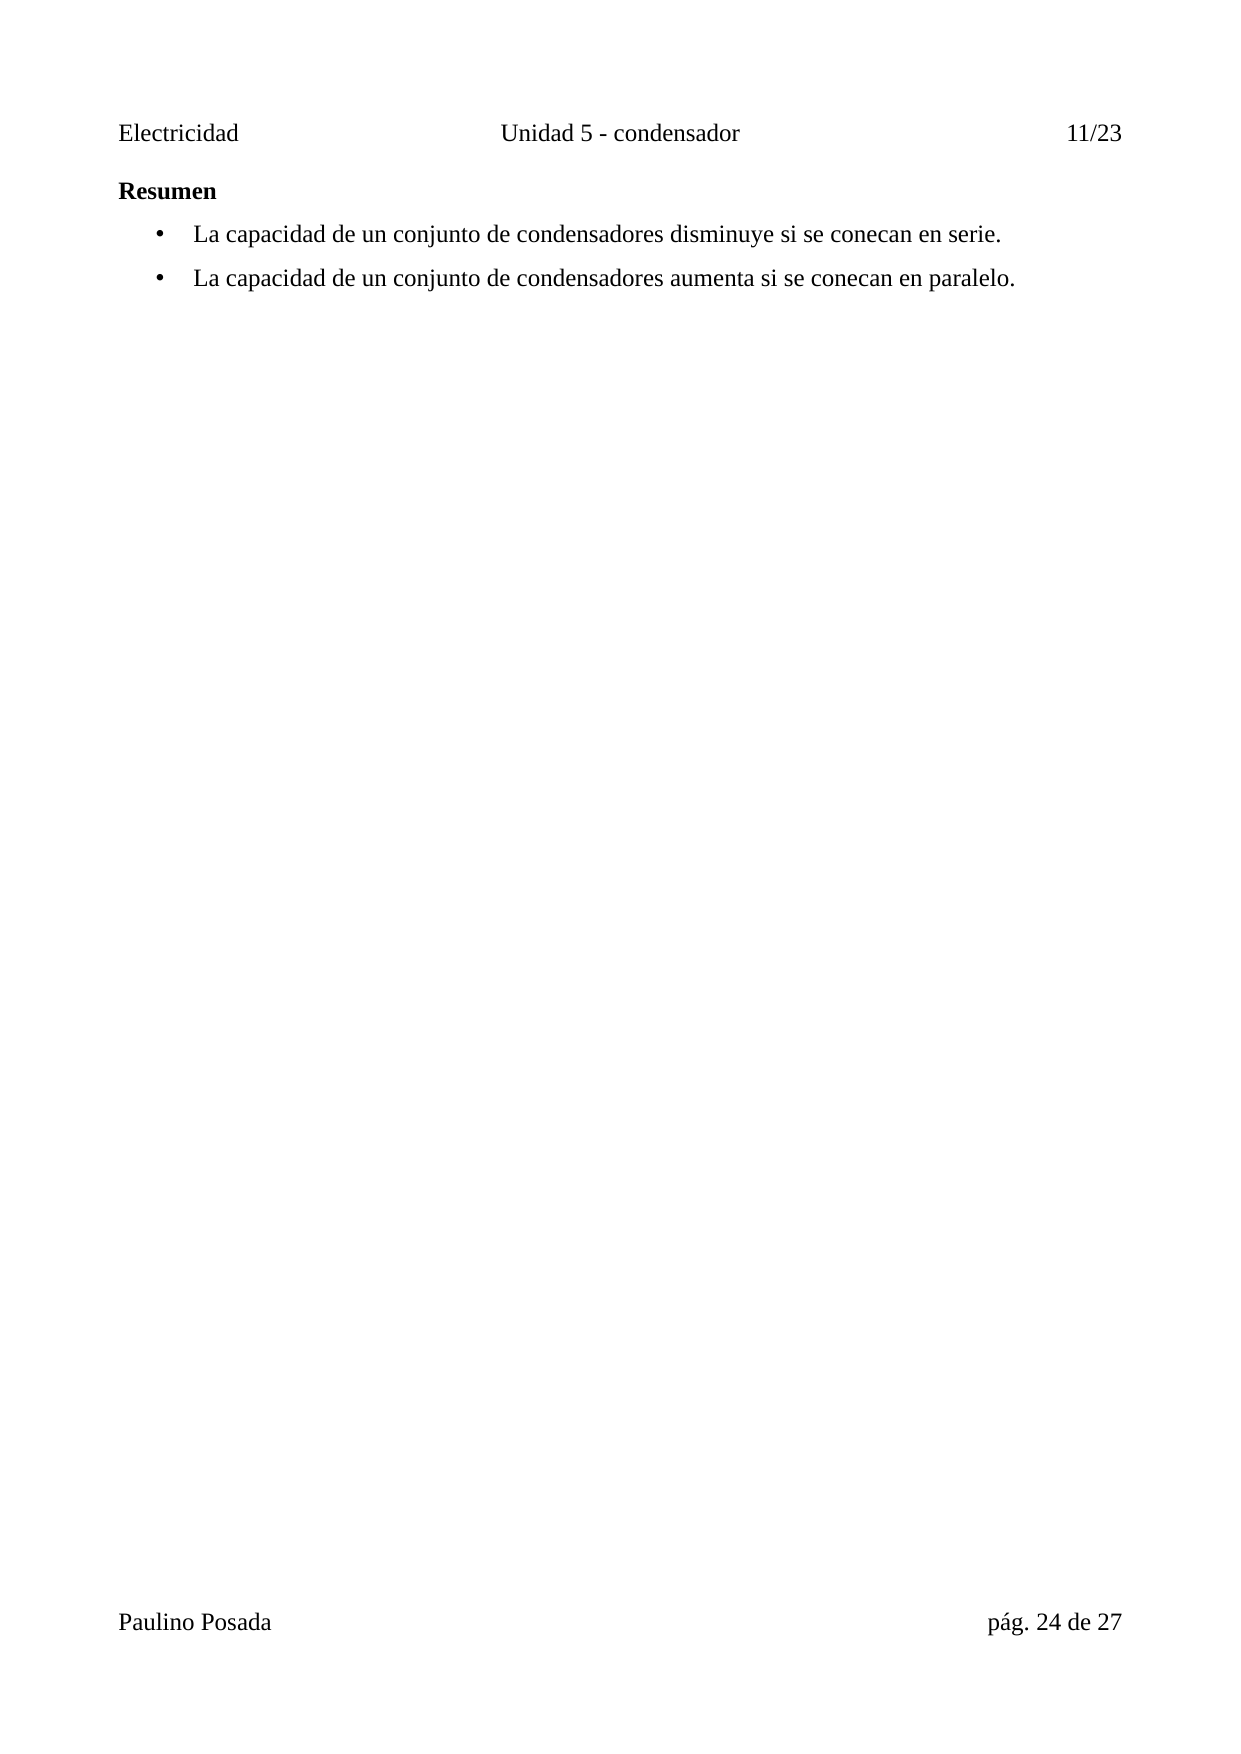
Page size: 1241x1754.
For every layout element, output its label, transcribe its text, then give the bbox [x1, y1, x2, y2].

list La capacidad de un conjunto de condensadores disminuye si se conecan en serie. [156, 219, 1122, 248]
text Resumen [118, 176, 1122, 205]
list La capacidad de un conjunto de condensadores aumenta si se conecan en paralelo. [156, 263, 1122, 291]
